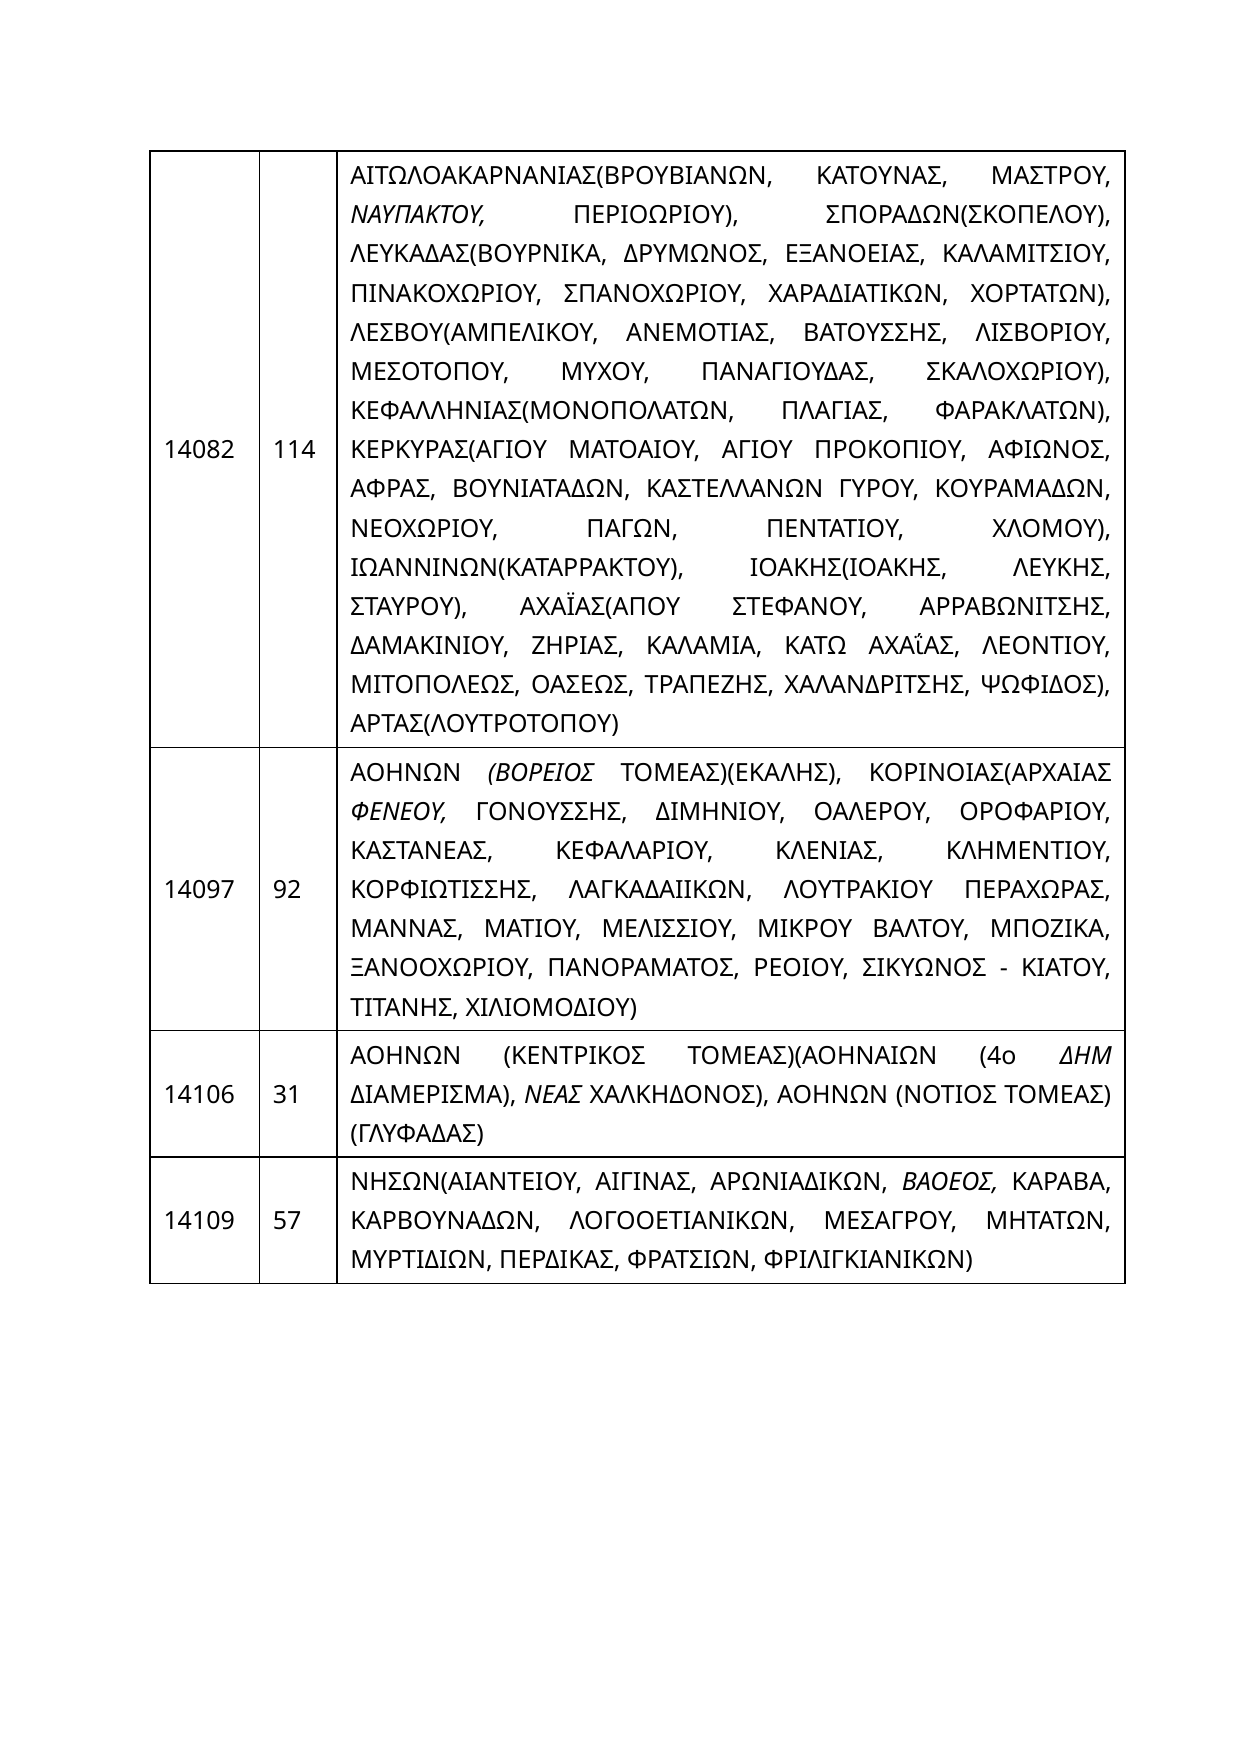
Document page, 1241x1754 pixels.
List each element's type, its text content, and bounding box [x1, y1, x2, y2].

table_cell 14106 [151, 1031, 259, 1156]
table_cell 31 [260, 1031, 336, 1156]
table_cell 14097 [151, 748, 259, 1029]
table_cell ΑΟΗΝΩΝ (ΚΕΝΤΡΙΚΟΣ ΤΟΜΕΑΣ)(ΑΟΗΝΑΙΩΝ (4ο ΔΗΜ ΔΙΑΜΕΡΙΣΜΑ), ΝΕΑΣ ΧΑΛΚΗΔΟΝΟΣ), ΑΟΗΝΩΝ (ΝΟΤΙΟΣ ΤΟΜΕΑΣ)(ΓΛΥΦΑΔΑΣ) [338, 1031, 1124, 1156]
table_cell 14082 [151, 152, 259, 746]
table_cell ΑΟΗΝΩΝ (ΒΟΡΕΙΟΣ ΤΟΜΕΑΣ)(ΕΚΑΛΗΣ), ΚΟΡΙΝΟΙΑΣ(ΑΡΧΑΙΑΣ ΦΕΝΕΟΥ, ΓΟΝΟΥΣΣΗΣ, ΔΙΜΗΝΙΟΥ, ΟΑΛΕΡΟΥ, ΟΡΟΦΑΡΙΟΥ, ΚΑΣΤΑΝΕΑΣ, ΚΕΦΑΛΑΡΙΟΥ, ΚΛΕΝΙΑΣ, ΚΛΗΜΕΝΤΙΟΥ, ΚΟΡΦΙΩΤΙΣΣΗΣ, ΛΑΓΚΑΔΑΙΙΚΩΝ, ΛΟΥΤΡΑΚΙΟΥ ΠΕΡΑΧΩΡΑΣ, ΜΑΝΝΑΣ, ΜΑΤΙΟΥ, ΜΕΛΙΣΣΙΟΥ, ΜΙΚΡΟΥ ΒΑΛΤΟΥ, ΜΠΟΖΙΚΑ, ΞΑΝΟΟΧΩΡΙΟΥ, ΠΑΝΟΡΑΜΑΤΟΣ, ΡΕΟΙΟΥ, ΣΙΚΥΩΝΟΣ - ΚΙΑΤΟΥ, ΤΙΤΑΝΗΣ, ΧΙΛΙΟΜΟΔΙΟΥ) [338, 748, 1124, 1029]
table_cell 114 [260, 152, 336, 746]
table_cell 92 [260, 748, 336, 1029]
table_cell ΑΙΤΩΛΟΑΚΑΡΝΑΝΙΑΣ(ΒΡΟΥΒΙΑΝΩΝ, ΚΑΤΟΥΝΑΣ, ΜΑΣΤΡΟΥ, ΝΑΥΠΑΚΤΟΥ, ΠΕΡΙΟΩΡΙΟΥ), ΣΠΟΡΑΔΩΝ(ΣΚΟΠΕΛΟΥ), ΛΕΥΚΑΔΑΣ(ΒΟΥΡΝΙΚΑ, ΔΡΥΜΩΝΟΣ, ΕΞΑΝΟΕΙΑΣ, ΚΑΛΑΜΙΤΣΙΟΥ, ΠΙΝΑΚΟΧΩΡΙΟΥ, ΣΠΑΝΟΧΩΡΙΟΥ, ΧΑΡΑΔΙΑΤΙΚΩΝ, ΧΟΡΤΑΤΩΝ), ΛΕΣΒΟΥ(ΑΜΠΕΛΙΚΟΥ, ΑΝΕΜΟΤΙΑΣ, ΒΑΤΟΥΣΣΗΣ, ΛΙΣΒΟΡΙΟΥ, ΜΕΣΟΤΟΠΟΥ, ΜΥΧΟΥ, ΠΑΝΑΓΙΟΥΔΑΣ, ΣΚΑΛΟΧΩΡΙΟΥ), ΚΕΦΑΛΛΗΝΙΑΣ(ΜΟΝΟΠΟΛΑΤΩΝ, ΠΛΑΓΙΑΣ, ΦΑΡΑΚΛΑΤΩΝ), ΚΕΡΚΥΡΑΣ(ΑΓΙΟΥ ΜΑΤΟΑΙΟΥ, ΑΓΙΟΥ ΠΡΟΚΟΠΙΟΥ, ΑΦΙΩΝΟΣ, ΑΦΡΑΣ, ΒΟΥΝΙΑΤΑΔΩΝ, ΚΑΣΤΕΛΛΑΝΩΝ ΓΥΡΟΥ, ΚΟΥΡΑΜΑΔΩΝ, ΝΕΟΧΩΡΙΟΥ, ΠΑΓΩΝ, ΠΕΝΤΑΤΙΟΥ, ΧΛΟΜΟΥ), ΙΩΑΝΝΙΝΩΝ(ΚΑΤΑΡΡΑΚΤΟΥ), ΙΟΑΚΗΣ(ΙΟΑΚΗΣ, ΛΕΥΚΗΣ, ΣΤΑΥΡΟΥ), ΑΧΑΪΑΣ(ΑΠΟΥ ΣΤΕΦΑΝΟΥ, ΑΡΡΑΒΩΝΙΤΣΗΣ, ΔΑΜΑΚΙΝΙΟΥ, ΖΗΡΙΑΣ, ΚΑΛΑΜΙΑ, ΚΑΤΩ ΑΧΑΐΑΣ, ΛΕΟΝΤΙΟΥ, ΜΙΤΟΠΟΛΕΩΣ, ΟΑΣΕΩΣ, ΤΡΑΠΕΖΗΣ, ΧΑΛΑΝΔΡΙΤΣΗΣ, ΨΩΦΙΔΟΣ), ΑΡΤΑΣ(ΛΟΥΤΡΟΤΟΠΟΥ) [338, 152, 1124, 746]
table_cell 14109 [151, 1158, 259, 1282]
table_cell 57 [260, 1158, 336, 1282]
table_cell ΝΗΣΩΝ(ΑΙΑΝΤΕΙΟΥ, ΑΙΓΙΝΑΣ, ΑΡΩΝΙΑΔΙΚΩΝ, ΒΑΟΕΟΣ, ΚΑΡΑΒΑ, ΚΑΡΒΟΥΝΑΔΩΝ, ΛΟΓΟΟΕΤΙΑΝΙΚΩΝ, ΜΕΣΑΓΡΟΥ, ΜΗΤΑΤΩΝ, ΜΥΡΤΙΔΙΩΝ, ΠΕΡΔΙΚΑΣ, ΦΡΑΤΣΙΩΝ, ΦΡΙΛΙΓΚΙΑΝΙΚΩΝ) [338, 1158, 1124, 1282]
